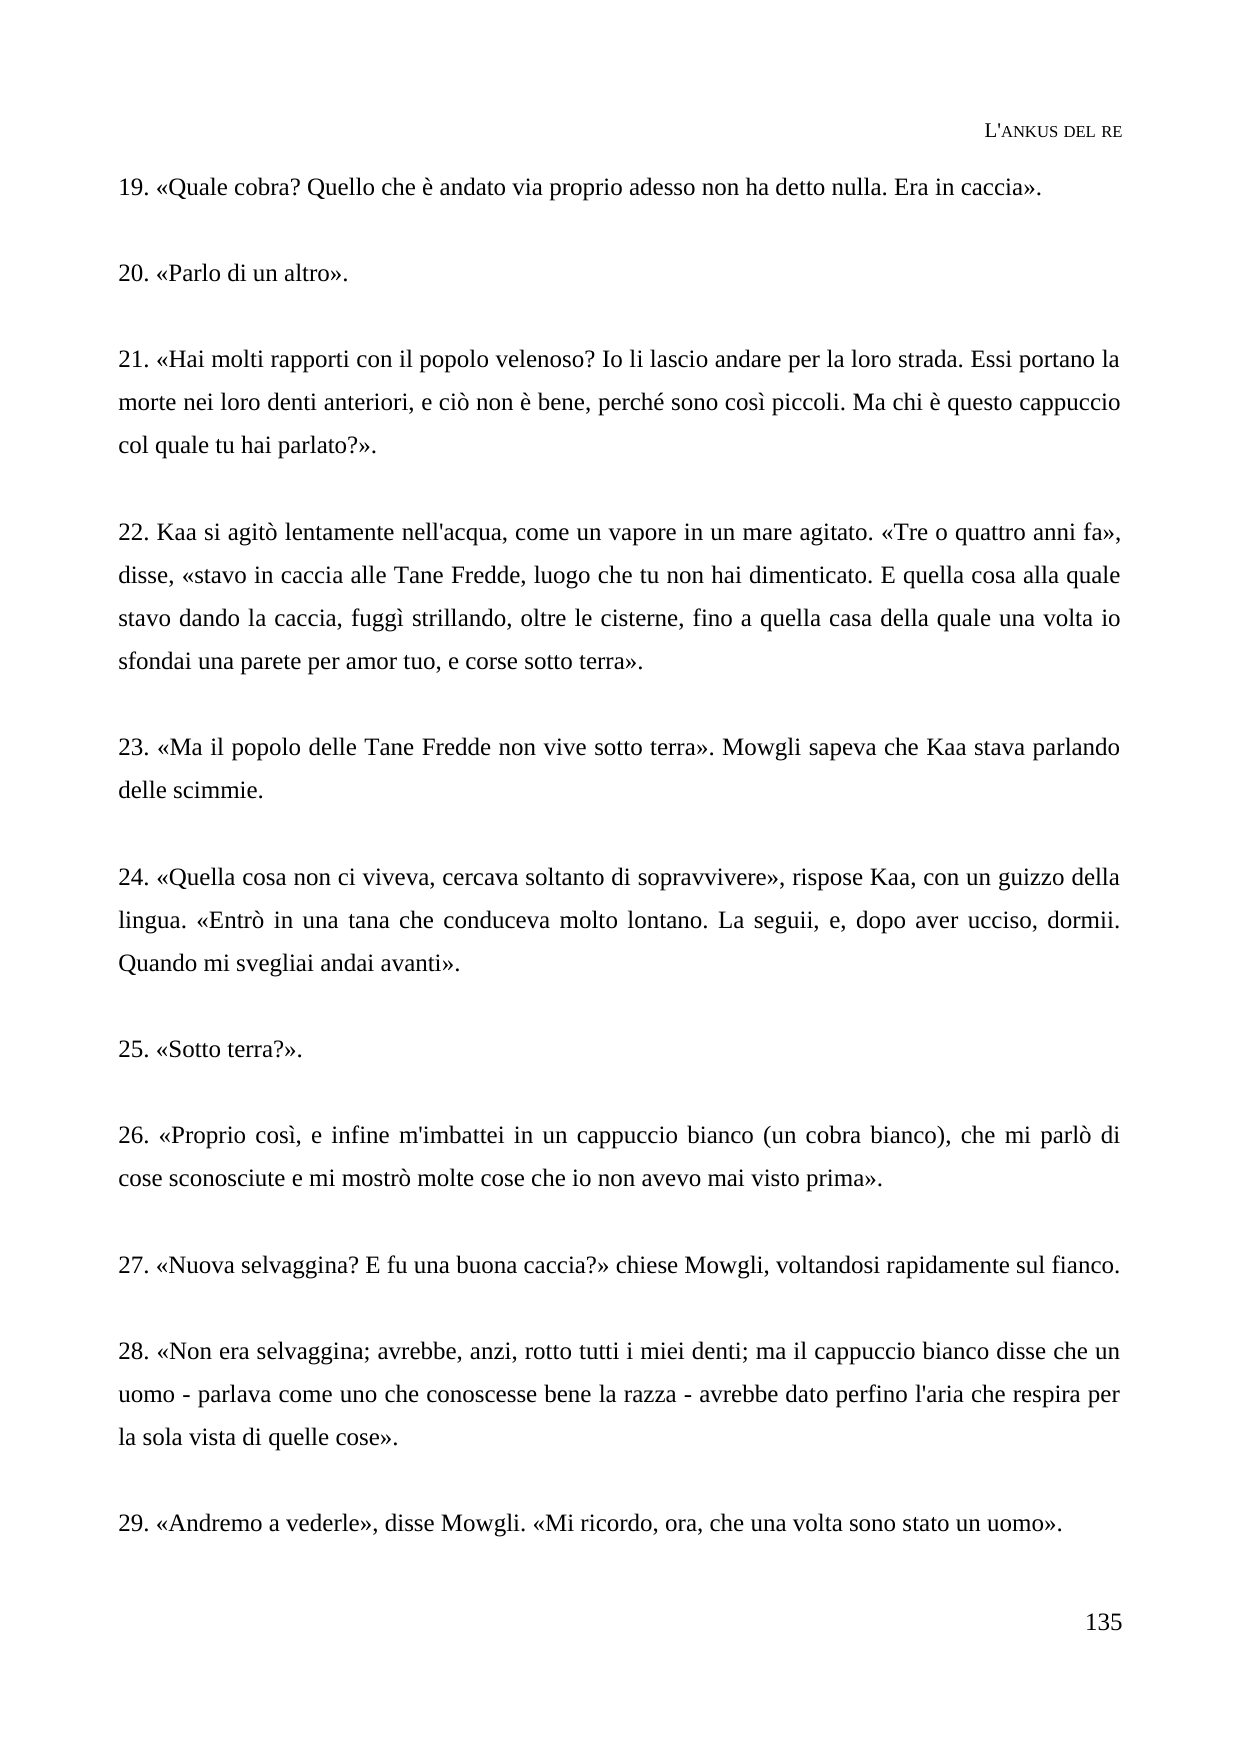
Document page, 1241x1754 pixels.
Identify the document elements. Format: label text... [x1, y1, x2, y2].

text 19. «Quale cobra? Quello che è andato via proprio adesso non ha detto nulla. Era in caccia». [118, 172, 1122, 200]
text 26. «Proprio così, e infine m'imbattei in un cappuccio bianco (un cobra bianco), che mi parlò di cose sconosciute e mi mostrò molte cose che io non avevo mai visto prima». [118, 1120, 1122, 1192]
text 22. Kaa si agitò lentamente nell'acqua, come un vapore in un mare agitato. «Tre o quattro anni fa», disse, «stavo in caccia alle Tane Fredde, luogo che tu non hai dimenticato. E quella cosa alla quale stavo dando la caccia, fuggì strillando, oltre le cisterne, fino a quella casa della quale una volta io sfondai una parete per amor tuo, e corse sotto terra». [118, 517, 1122, 675]
text 20. «Parlo di un altro». [118, 258, 1122, 287]
text 24. «Quella cosa non ci viveva, cercava soltanto di sopravvivere», rispose Kaa, con un guizzo della lingua. «Entrò in una tana che conduceva molto lontano. La seguii, e, dopo aver ucciso, dormii. Quando mi svegliai andai avanti». [118, 862, 1122, 977]
text 29. «Andremo a vederle», disse Mowgli. «Mi ricordo, ora, che una volta sono stato un uomo». [118, 1508, 1122, 1537]
text 25. «Sotto terra?». [118, 1034, 1122, 1063]
text 21. «Hai molti rapporti con il popolo velenoso? Io li lascio andare per la loro strada. Essi portano la morte nei loro denti anteriori, e ciò non è bene, perché sono così piccoli. Ma chi è questo cappuccio col quale tu hai parlato?». [118, 344, 1122, 459]
text 28. «Non era selvaggina; avrebbe, anzi, rotto tutti i miei denti; ma il cappuccio bianco disse che un uomo - parlava come uno che conoscesse bene la razza - avrebbe dato perfino l'aria che respira per la sola vista di quelle cose». [118, 1336, 1122, 1451]
text 27. «Nuova selvaggina? E fu una buona caccia?» chiese Mowgli, voltandosi rapidamente sul fianco. [118, 1250, 1122, 1278]
text 23. «Ma il popolo delle Tane Fredde non vive sotto terra». Mowgli sapeva che Kaa stava parlando delle scimmie. [118, 732, 1122, 804]
